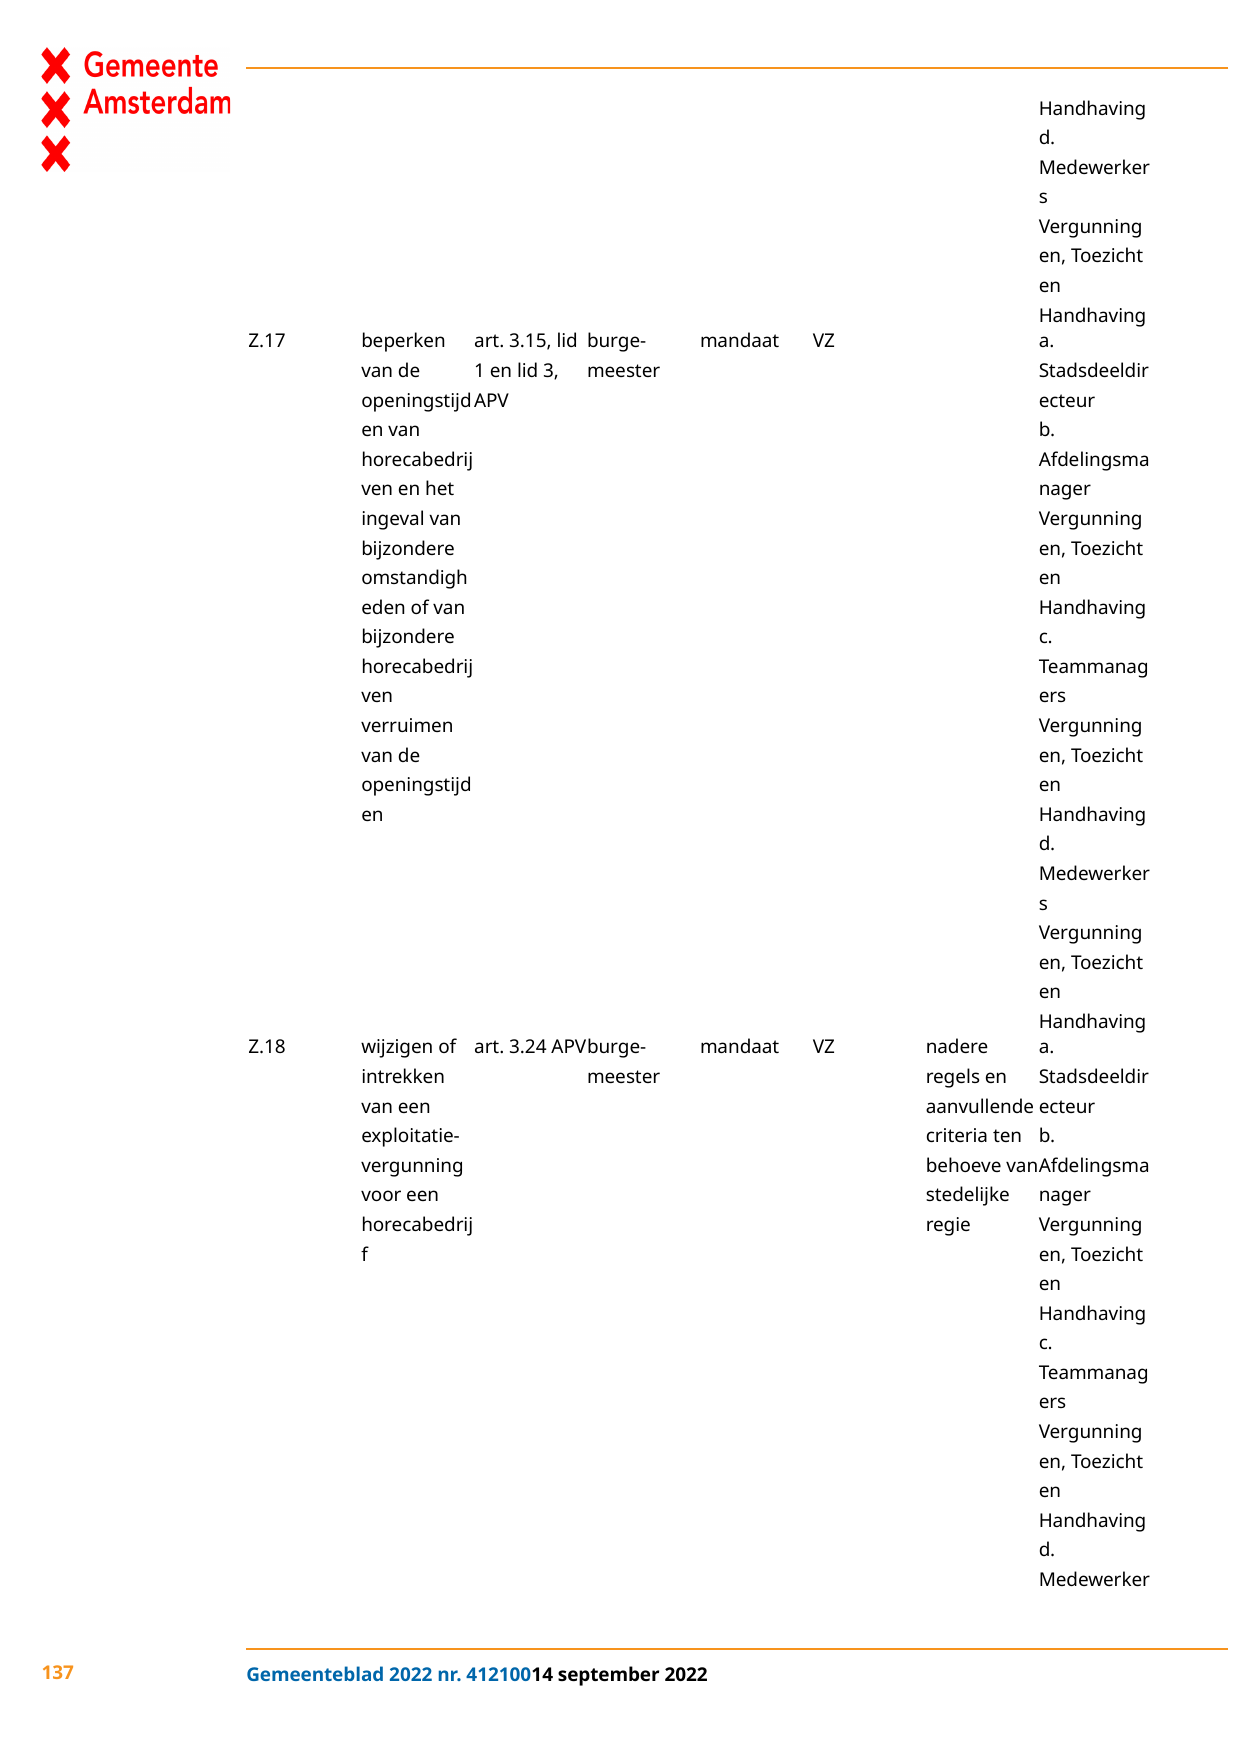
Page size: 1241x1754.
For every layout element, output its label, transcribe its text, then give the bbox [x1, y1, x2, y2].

table_cell [926, 95, 1038, 328]
table_cell [474, 95, 587, 328]
table_cell [248, 95, 361, 328]
table_cell VZ [813, 1034, 926, 1592]
table_cell [700, 95, 813, 328]
table_cell a. Stadsdeeldirecteur b. Afdelingsmanager Vergunningen, Toezicht en Handhaving c. Teammanagers Vergunningen, Toezicht en Handhaving d. Medewerkers Vergunningen, Toezicht en Handhaving [1039, 328, 1152, 1034]
table_cell mandaat [700, 328, 813, 1034]
table_cell VZ [813, 328, 926, 1034]
table_cell Z.18 [248, 1034, 361, 1592]
picture [41, 47, 231, 172]
table_cell [926, 328, 1038, 1034]
table_cell Z.17 [248, 328, 361, 1034]
table_cell a. Stadsdeeldirecteur b. Afdelingsmanager Vergunningen, Toezicht en Handhaving c. Teammanagers Vergunningen, Toezicht en Handhaving d. Medewerker [1039, 1034, 1152, 1592]
table_cell art. 3.24 APV [474, 1034, 587, 1592]
table_cell wijzigen of intrekken van een exploitatie-vergunning voor een horecabedrijf [361, 1034, 474, 1592]
table_cell nadere regels en aanvullende criteria ten behoeve van stedelijke regie [926, 1034, 1038, 1592]
table_cell beperken van de openingstijden van horecabedrijven en het ingeval van bijzondere omstandigheden of van bijzondere horecabedrijven verruimen van de openingstijden [361, 328, 474, 1034]
table_cell mandaat [700, 1034, 813, 1592]
table_cell [813, 95, 926, 328]
table_cell burge-meester [587, 328, 700, 1034]
table_cell burge-meester [587, 1034, 700, 1592]
table_cell art. 3.15, lid 1 en lid 3, APV [474, 328, 587, 1034]
table_cell [361, 95, 474, 328]
table_cell [587, 95, 700, 328]
table_cell Handhaving d. Medewerkers Vergunningen, Toezicht en Handhaving [1039, 95, 1152, 328]
